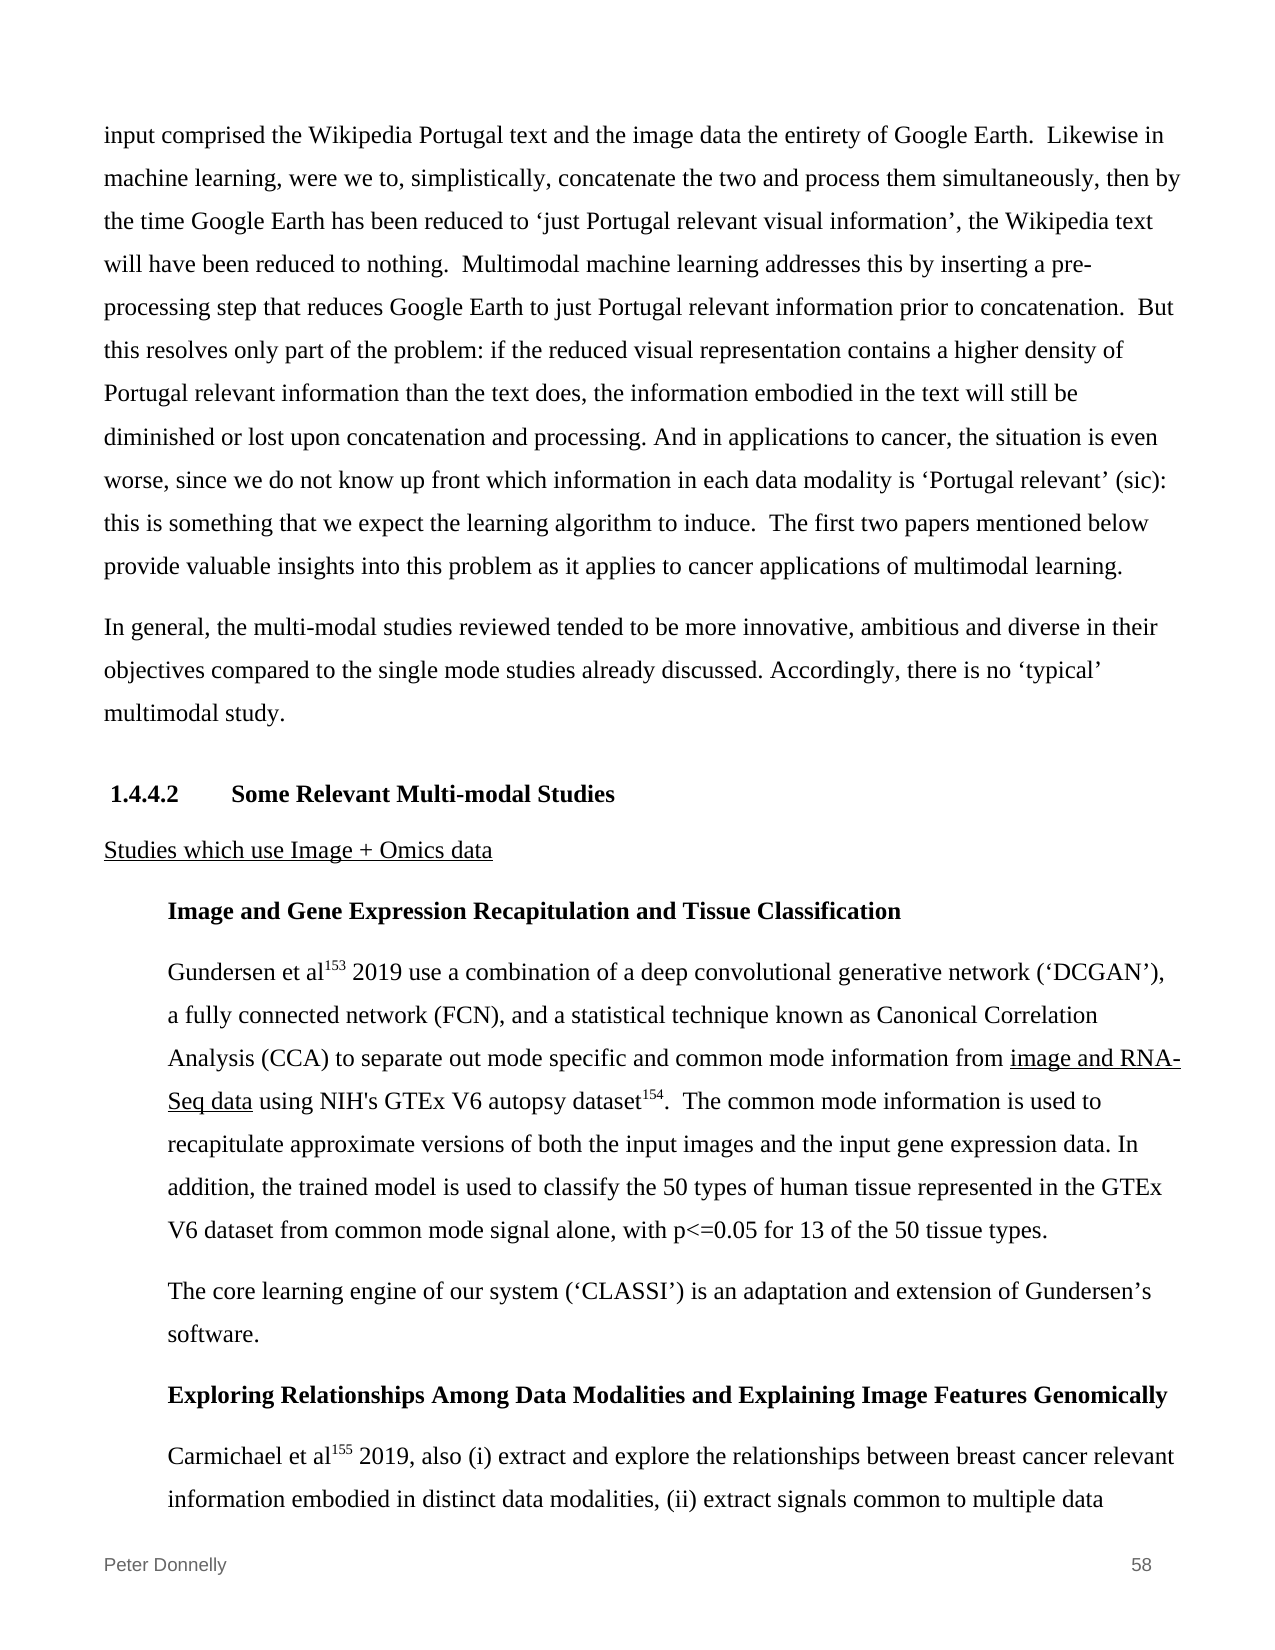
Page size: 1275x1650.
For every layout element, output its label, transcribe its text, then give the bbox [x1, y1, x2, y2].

text Exploring Relationships Among Data Modalities and Explaining Image Features Genomically [167, 1380, 1181, 1409]
text Studies which use Image + Omics data [103, 835, 1181, 864]
subtitle Some Relevant Multi-modal Studies [103, 779, 1181, 808]
text The core learning engine of our system (‘CLASSI’) is an adaptation and extension of Gundersen’s software. [167, 1276, 1181, 1348]
text Gundersen et al 2019 use a combination of a deep convolutional generative network (‘DCGAN’), a fully connected network (FCN), and a statistical technique known as Canonical Correlation Analysis (CCA) to separate out mode specific and common mode information from image and RNA-Seq data using NIH's GTEx V6 autopsy dataset. The common mode information is used to recapitulate approximate versions of both the input images and the input gene expression data. In addition, the trained model is used to classify the 50 types of human tissue represented in the GTEx V6 dataset from common mode signal alone, with p<=0.05 for 13 of the 50 tissue types. [167, 957, 1181, 1244]
text Carmichael et al 2019, also (i) extract and explore the relationships between breast cancer relevant information embodied in distinct data modalities, (ii) extract signals common to multiple data [167, 1441, 1181, 1513]
text Image and Gene Expression Recapitulation and Tissue Classification [167, 896, 1181, 924]
text input comprised the Wikipedia Portugal text and the image data the entirety of Google Earth. Likewise in machine learning, were we to, simplistically, concatenate the two and process them simultaneously, then by the time Google Earth has been reduced to ‘just Portugal relevant visual information’, the Wikipedia text will have been reduced to nothing. Multimodal machine learning addresses this by inserting a pre-processing step that reduces Google Earth to just Portugal relevant information prior to concatenation. But this resolves only part of the problem: if the reduced visual representation contains a higher density of Portugal relevant information than the text does, the information embodied in the text will still be diminished or lost upon concatenation and processing. And in applications to cancer, the situation is even worse, since we do not know up front which information in each data modality is ‘Portugal relevant’ (sic): this is something that we expect the learning algorithm to induce. The first two papers mentioned below provide valuable insights into this problem as it applies to cancer applications of multimodal learning. [103, 120, 1181, 580]
text In general, the multi-modal studies reviewed tended to be more innovative, ambitious and diverse in their objectives compared to the single mode studies already discussed. Accordingly, there is no ‘typical’ multimodal study. [103, 612, 1181, 727]
